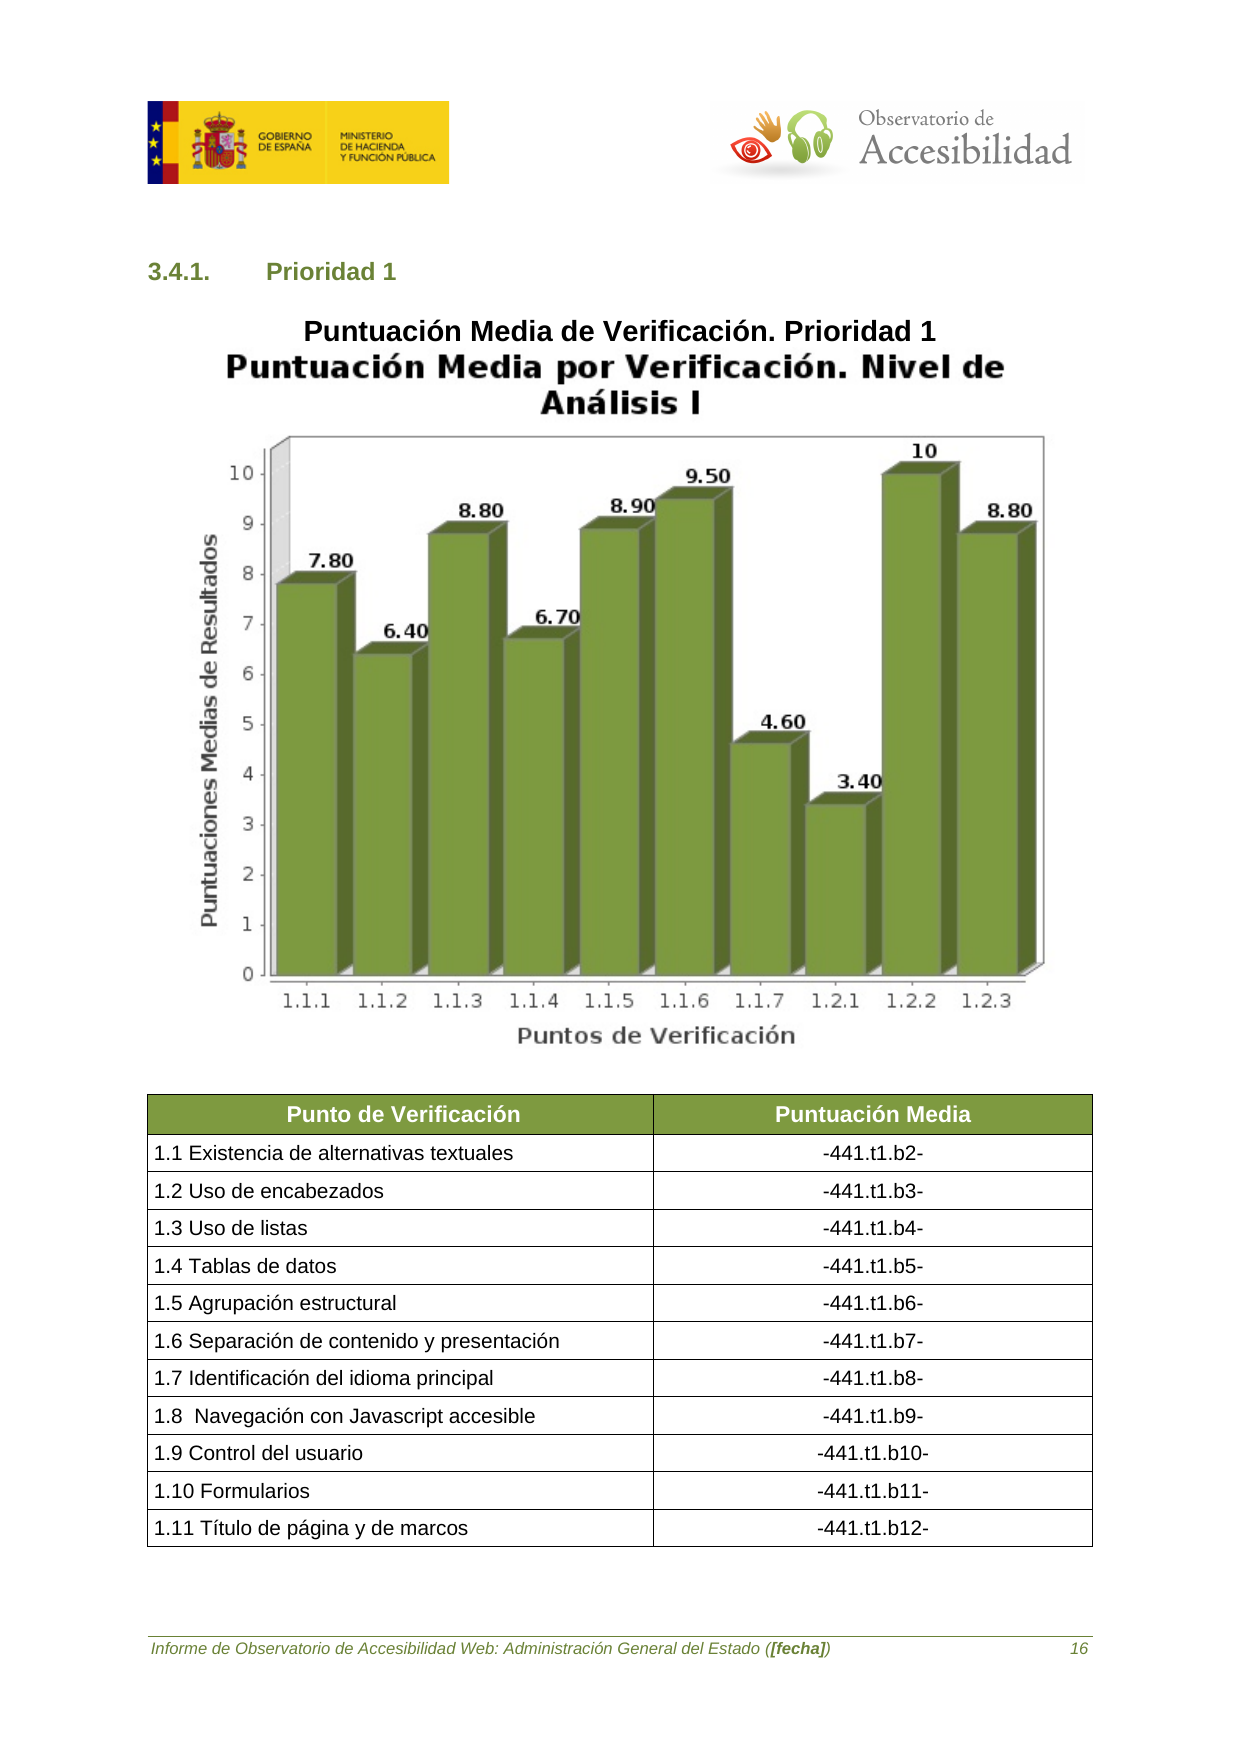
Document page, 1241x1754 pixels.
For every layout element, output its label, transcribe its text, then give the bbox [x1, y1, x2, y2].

table_cell 1.9 Control del usuario [148, 1435, 653, 1471]
table_cell 1.7 Identificación del idioma principal [148, 1360, 653, 1396]
table_cell 1.10 Formularios [148, 1472, 653, 1509]
table_cell -441.t1.b8- [654, 1360, 1092, 1396]
table_cell 1.11 Título de página y de marcos [148, 1510, 653, 1546]
table_cell 1.1 Existencia de alternativas textuales [148, 1135, 653, 1171]
table_header Puntuación Media [654, 1095, 1092, 1134]
picture [710, 101, 1086, 184]
table_cell 1.4 Tablas de datos [148, 1247, 653, 1284]
table_cell 1.3 Uso de listas [148, 1210, 653, 1246]
table_cell 1.8 Navegación con Javascript accesible [148, 1397, 653, 1434]
picture [147, 101, 450, 184]
table_cell -441.t1.b7- [654, 1322, 1092, 1359]
table_cell 1.6 Separación de contenido y presentación [148, 1322, 653, 1359]
table_cell -441.t1.b12- [654, 1510, 1092, 1546]
table_cell -441.t1.b10- [654, 1435, 1092, 1471]
table_header Punto de Verificación [148, 1095, 653, 1134]
table_cell 1.2 Uso de encabezados [148, 1172, 653, 1209]
subtitle Prioridad 1 [148, 257, 1092, 286]
table_cell -441.t1.b11- [654, 1472, 1092, 1509]
table_cell -441.t1.b9- [654, 1397, 1092, 1434]
table_cell -441.t1.b4- [654, 1210, 1092, 1246]
table_cell -441.t1.b2- [654, 1135, 1092, 1171]
table_cell 1.5 Agrupación estructural [148, 1285, 653, 1321]
text Puntuación Media de Verificación. Prioridad 1 [148, 314, 1092, 347]
table_cell -441.t1.b6- [654, 1285, 1092, 1321]
table_cell -441.t1.b5- [654, 1247, 1092, 1284]
picture [178, 347, 1062, 1058]
table_cell -441.t1.b3- [654, 1172, 1092, 1209]
